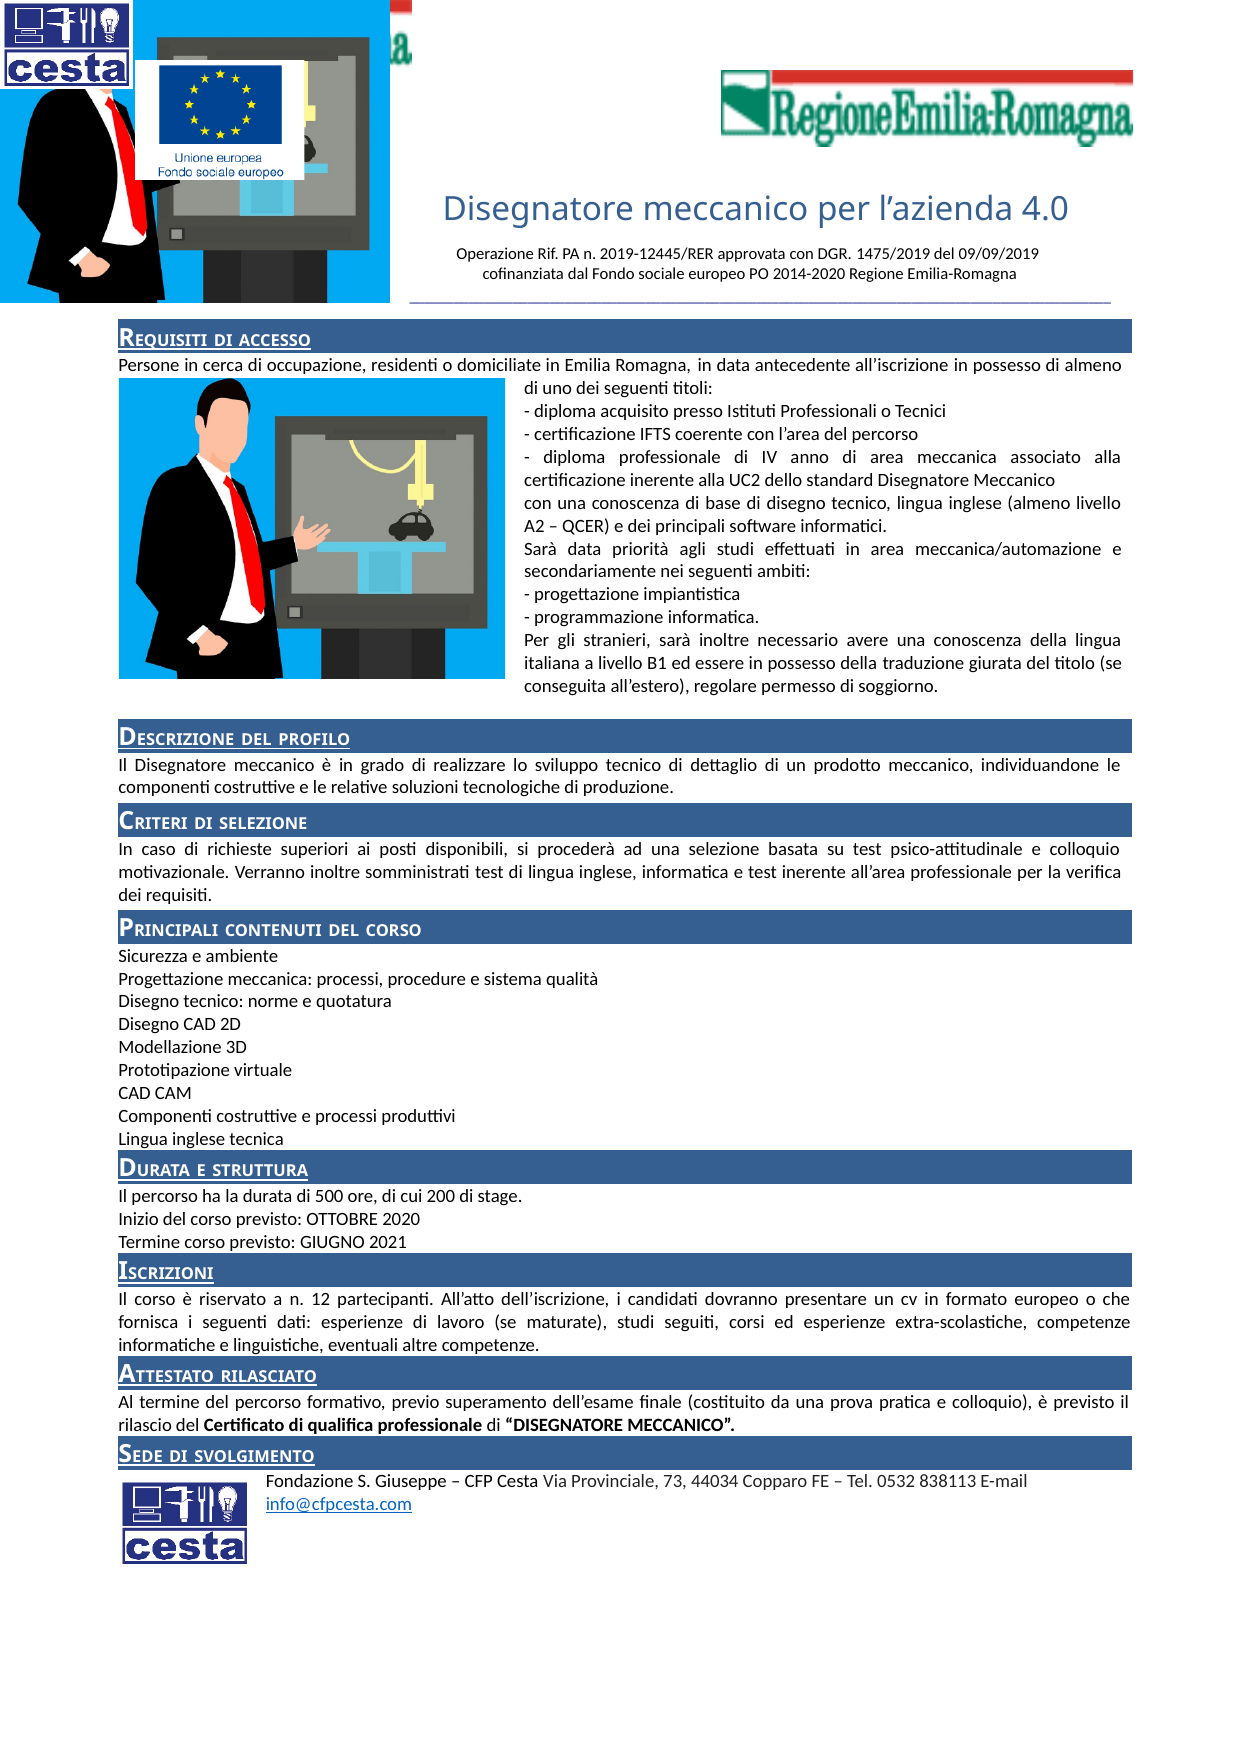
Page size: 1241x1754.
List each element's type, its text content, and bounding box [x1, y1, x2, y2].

text Descrizione del profilo [118, 719, 1132, 753]
text Progettazione meccanica: processi, procedure e sistema qualità [118, 967, 1122, 990]
text Disegno tecnico: norme e quotatura [118, 990, 1122, 1013]
text Il corso è riservato a n. 12 partecipanti. All’atto dell’iscrizione, i candidati dovranno presentare un cv in formato europeo o che fornisca i seguenti dati: esperienze di lavoro (se maturate), studi seguiti, corsi ed esperienze extra-scolastiche, competenze informatiche e linguistiche, eventuali altre competenze. [118, 1287, 1132, 1356]
picture [721, 70, 1134, 147]
text Attestato rilasciato [118, 1356, 1132, 1390]
text Lingua inglese tecnica [118, 1127, 1122, 1150]
subtitle Principali contenuti del corso [118, 910, 1132, 944]
subtitle Operazione Rif. PA n. 2019-12445/RER approvata con DGR. 1475/2019 del 09/09/2019 [390, 243, 1109, 264]
text _______________________________________________________________________________________________ [118, 284, 1132, 307]
picture [0, 0, 369, 303]
picture [118, 1478, 251, 1567]
text Al termine del percorso formativo, previo superamento dell’esame finale (costituito da una prova pratica e colloquio), è previsto il rilascio del Certificato di qualifica professionale di “DISEGNATORE MECCANICO”. [118, 1390, 1132, 1436]
text Termine corso previsto: GIUGNO 2021 [118, 1230, 1122, 1253]
text Durata e struttura [118, 1150, 1132, 1184]
text Il percorso ha la durata di 500 ore, di cui 200 di stage. [118, 1184, 1122, 1207]
text Prototipazione virtuale [118, 1058, 1122, 1081]
text Sede di svolgimento [118, 1436, 1132, 1470]
text CAD CAM [118, 1081, 1122, 1104]
text Sicurezza e ambiente [118, 944, 1122, 967]
text Componenti costruttive e processi produttivi [118, 1104, 1122, 1127]
picture [391, 0, 412, 76]
text Modellazione 3D [118, 1036, 1122, 1058]
text Fondazione S. Giuseppe – CFP Cesta Via Provinciale, 73, 44034 Copparo FE – Tel. 0532 838113 E-mail info@cfpcesta.com [266, 1470, 1122, 1516]
text - diploma acquisito presso Istituti Professionali o Tecnici [508, 399, 1122, 422]
subtitle Criteri di selezione [118, 803, 1132, 837]
text Iscrizioni [118, 1253, 1132, 1287]
text Persone in cerca di occupazione, residenti o domiciliate in Emilia Romagna, in data antecedente all’iscrizione in possesso di almeno di uno dei seguenti titoli: [118, 353, 1122, 399]
text Disegno CAD 2D [118, 1013, 1122, 1036]
text - progettazione impiantistica [508, 583, 1122, 606]
text - programmazione informatica. [508, 606, 1122, 628]
text con una conoscenza di base di disegno tecnico, lingua inglese (almeno livello A2 – QCER) e dei principali software informatici. [508, 491, 1122, 537]
text Per gli stranieri, sarà inoltre necessario avere una conoscenza della lingua italiana a livello B1 ed essere in possesso della traduzione giurata del titolo (se conseguita all’estero), regolare permesso di soggiorno. [118, 628, 1122, 697]
text In caso di richieste superiori ai posti disponibili, si procederà ad una selezione basata su test psico-attitudinale e colloquio motivazionale. Verranno inoltre somministrati test di lingua inglese, informatica e test inerente all’area professionale per la verifica dei requisiti. [118, 837, 1122, 906]
picture [128, 378, 508, 681]
text Il Disegnatore meccanico è in grado di realizzare lo sviluppo tecnico di dettaglio di un prodotto meccanico, individuandone le componenti costruttive e le relative soluzioni tecnologiche di produzione. [118, 753, 1122, 799]
subtitle Disegnatore meccanico per l’azienda 4.0 [390, 183, 1122, 229]
text Inizio del corso previsto: OTTOBRE 2020 [118, 1207, 1122, 1230]
text - certificazione IFTS coerente con l’area del percorso [508, 422, 1122, 445]
text - diploma professionale di IV anno di area meccanica associato alla certificazione inerente alla UC2 dello standard Disegnatore Meccanico [508, 445, 1122, 491]
subtitle cofinanziata dal Fondo sociale europeo PO 2014-2020 Regione Emilia-Romagna [390, 264, 1109, 284]
text Sarà data priorità agli studi effettuati in area meccanica/automazione e secondariamente nei seguenti ambiti: [508, 537, 1122, 583]
text Requisiti di accesso [118, 319, 1132, 353]
